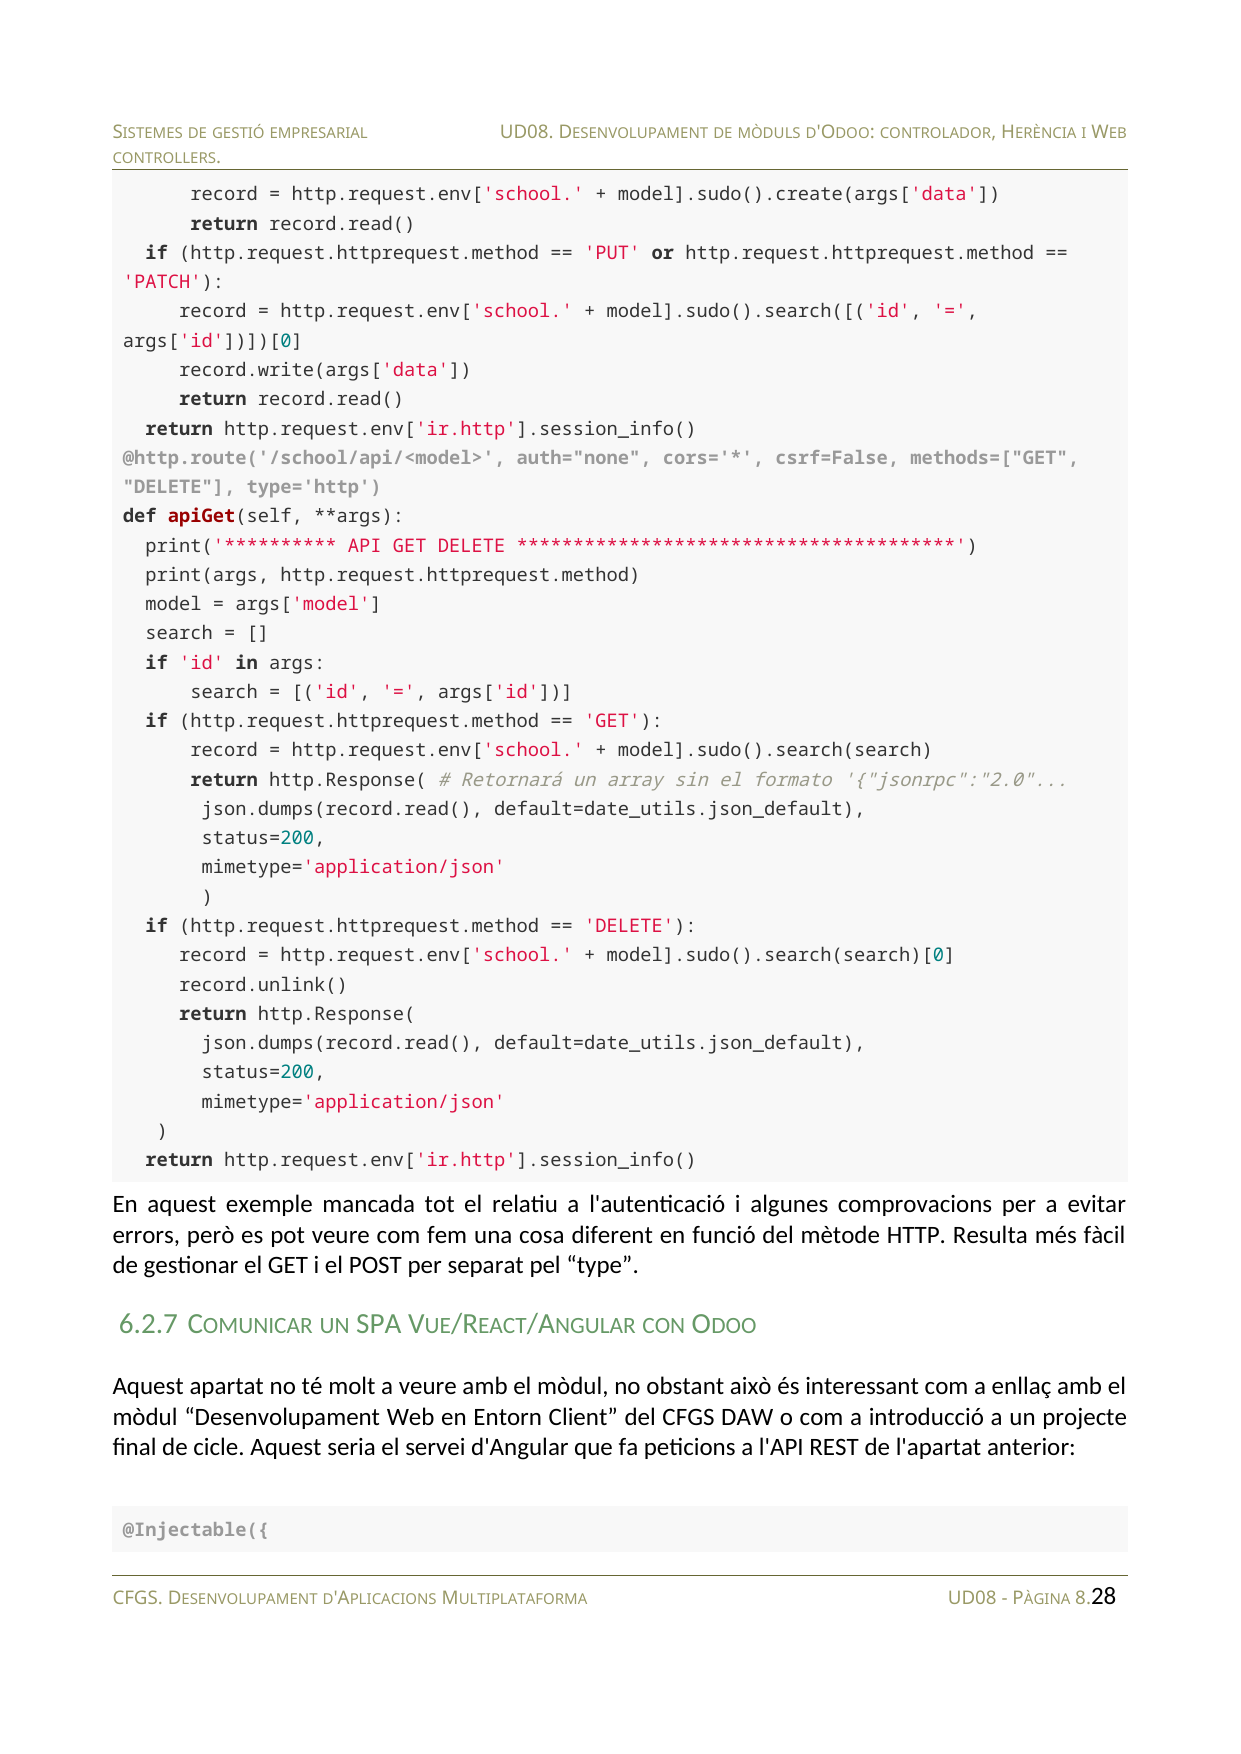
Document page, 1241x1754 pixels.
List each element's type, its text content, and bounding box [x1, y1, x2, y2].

text En aquest exemple mancada tot el relatiu a l'autenticació i algunes comprovacions per a evitar errors, però es pot veure com fem una cosa diferent en funció del mètode HTTP. Resulta més fàcil de gestionar el GET i el POST per separat pel “type”. [112, 1188, 1128, 1280]
subtitle Comunicar un SPA Vue/React/Angular con Odoo [112, 1305, 1128, 1340]
table_header @Injectable({ [112, 1506, 1128, 1552]
table_header record = http.request.env['school.' + model].sudo().create(args['data']) return record.read() if (http.request.httprequest.method == 'PUT' or http.request.httprequest.method == 'PATCH'): record = http.request.env['school.' + model].sudo().search([('id', '=', args['id'])])[0] record.write(args['data']) return record.read() return http.request.env['ir.http'].session_info() @http.route('/school/api/<model>', auth="none", cors='*', csrf=False, methods=["GET", "DELETE"], type='http') def apiGet(self, **args): print('********** API GET DELETE ***************************************') print(args, http.request.httprequest.method) model = args['model'] search = [] if 'id' in args: search = [('id', '=', args['id'])] if (http.request.httprequest.method == 'GET'): record = http.request.env['school.' + model].sudo().search(search) return http.Response( # Retornará un array sin el formato '{"jsonrpc":"2.0"... json.dumps(record.read(), default=date_utils.json_default), status=200, mimetype='application/json' ) if (http.request.httprequest.method == 'DELETE'): record = http.request.env['school.' + model].sudo().search(search)[0] record.unlink() return http.Response( json.dumps(record.read(), default=date_utils.json_default), status=200, mimetype='application/json' ) return http.request.env['ir.http'].session_info() [112, 170, 1128, 1182]
text Aquest apartat no té molt a veure amb el mòdul, no obstant això és interessant com a enllaç amb el mòdul “Desenvolupament Web en Entorn Client” del CFGS DAW o com a introducció a un projecte final de cicle. Aquest seria el servei d'Angular que fa peticions a l'API REST de l'apartat anterior: [112, 1371, 1128, 1462]
